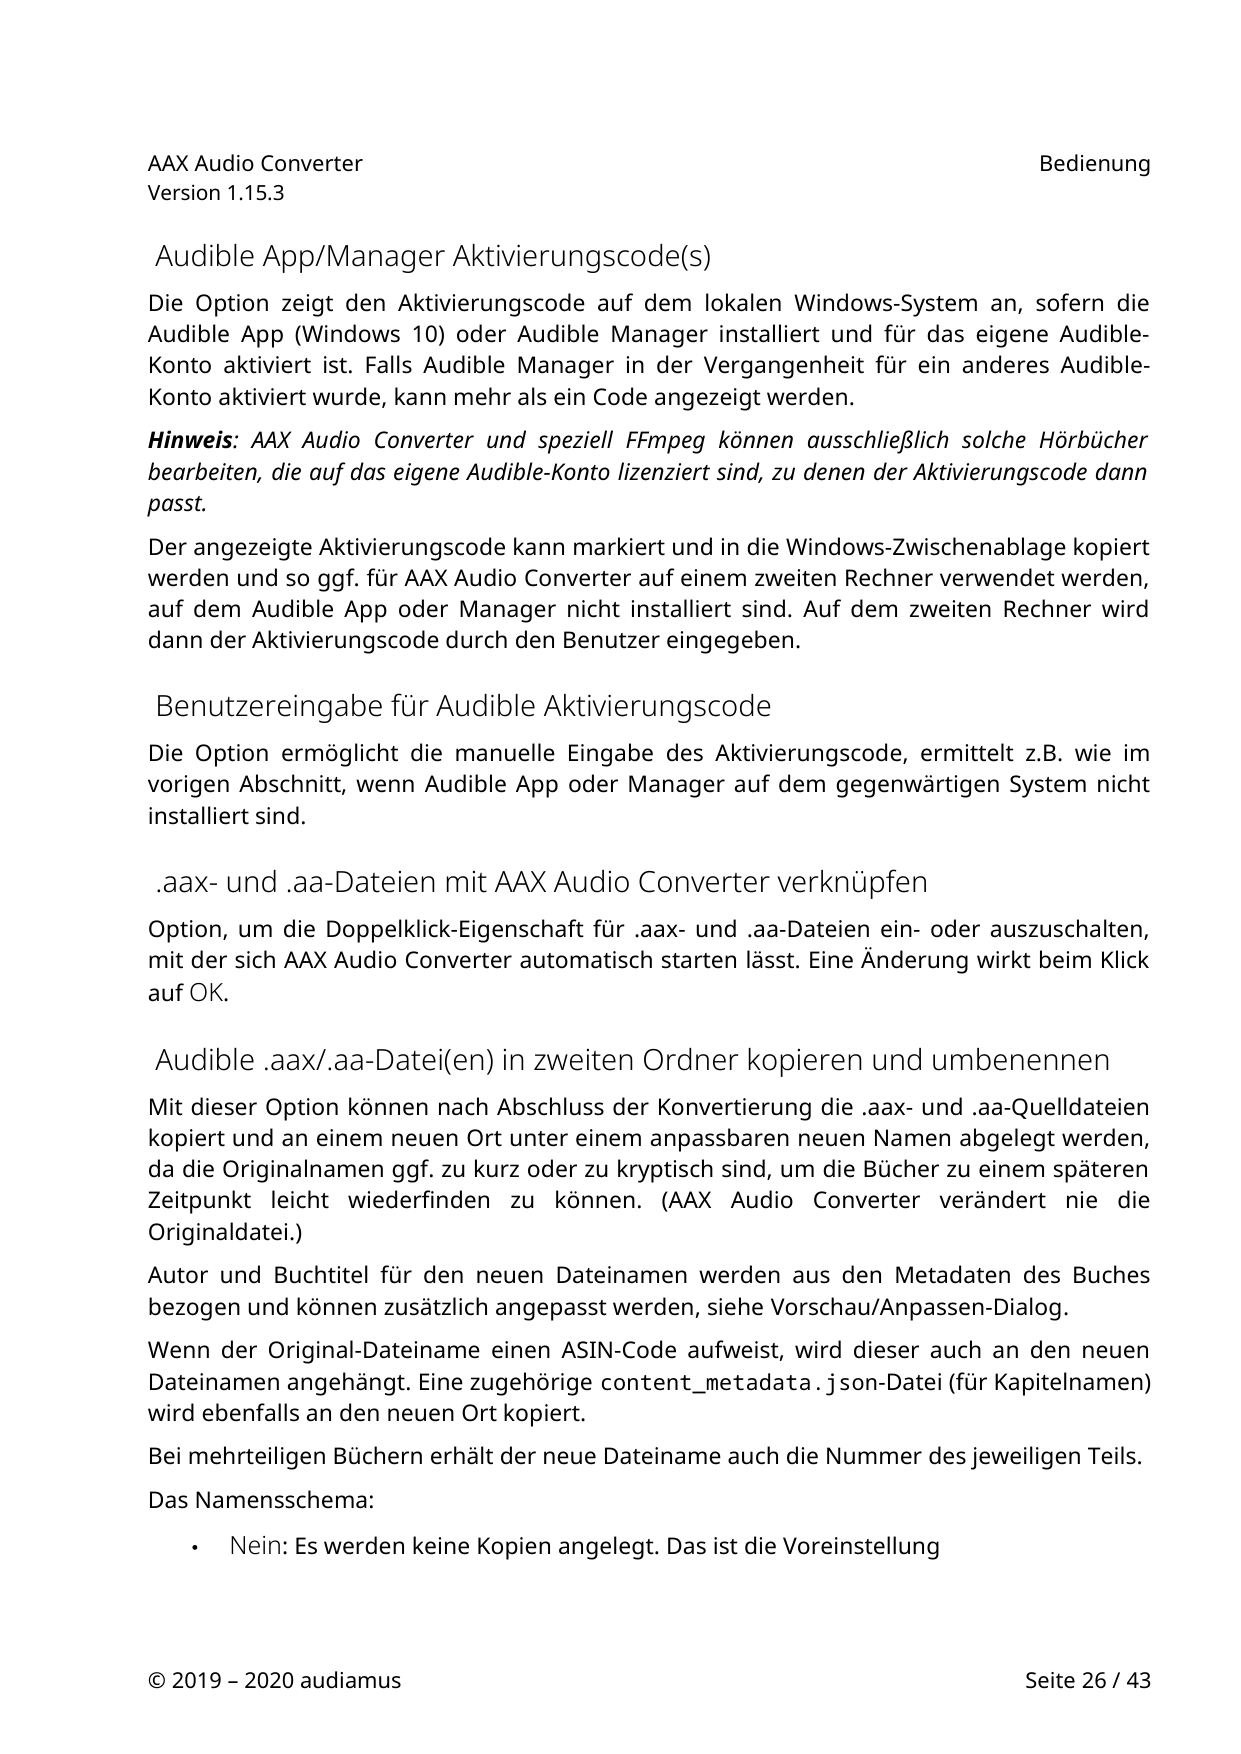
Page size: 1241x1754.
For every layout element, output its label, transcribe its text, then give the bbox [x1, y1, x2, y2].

text Mit dieser Option können nach Abschluss der Konvertierung die .aax- und .aa-Quelldateien kopiert und an einem neuen Ort unter einem anpassbaren neuen Namen abgelegt werden, da die Originalnamen ggf. zu kurz oder zu kryptisch sind, um die Bücher zu einem späteren Zeitpunkt leicht wiederfinden zu können. (AAX Audio Converter verändert nie die Originaldatei.) [148, 1091, 1152, 1247]
text Der angezeigte Aktivierungscode kann markiert und in die Windows-Zwischenablage kopiert werden und so ggf. für AAX Audio Converter auf einem zweiten Rechner verwendet werden, auf dem Audible App oder Manager nicht installiert sind. Auf dem zweiten Rechner wird dann der Aktivierungscode durch den Benutzer eingegeben. [148, 530, 1152, 655]
list Nein: Es werden keine Kopien angelegt. Das ist die Voreinstellung [192, 1528, 1152, 1562]
subtitle .aax- und .aa-Dateien mit AAX Audio Converter verknüpfen [148, 861, 1152, 901]
subtitle Benutzereingabe für Audible Aktivierungscode [148, 686, 1152, 725]
text Das Namensschema: [148, 1484, 1152, 1515]
text Wenn der Original-Dateiname einen ASIN-Code aufweist, wird dieser auch an den neuen Dateinamen angehängt. Eine zugehörige content_metadata.json-Datei (für Kapitelnamen) wird ebenfalls an den neuen Ort kopiert. [148, 1334, 1152, 1428]
text Bei mehrteiligen Büchern erhält der neue Dateiname auch die Nummer des jeweiligen Teils. [148, 1440, 1152, 1472]
subtitle Audible .aax/.aa-Datei(en) in zweiten Ordner kopieren und umbenennen [148, 1039, 1152, 1079]
text Option, um die Doppelklick-Eigenschaft für .aax- und .aa-Dateien ein- oder auszuschalten, mit der sich AAX Audio Converter automatisch starten lässt. Eine Änderung wirkt beim Klick auf OK. [148, 912, 1152, 1009]
text Die Option zeigt den Aktivierungscode auf dem lokalen Windows-System an, sofern die Audible App (Windows 10) oder Audible Manager installiert und für das eigene Audible-Konto aktiviert ist. Falls Audible Manager in der Vergangenheit für ein anderes Audible-Konto aktiviert wurde, kann mehr als ein Code angezeigt werden. [148, 287, 1152, 412]
text Die Option ermöglicht die manuelle Eingabe des Aktivierungscode, ermittelt z.B. wie im vorigen Abschnitt, wenn Audible App oder Manager auf dem gegenwärtigen System nicht installiert sind. [148, 737, 1152, 831]
text Autor und Buchtitel für den neuen Dateinamen werden aus den Metadaten des Buches bezogen und können zusätzlich angepasst werden, siehe Vorschau/Anpassen-Dialog. [148, 1259, 1152, 1322]
text Hinweis: AAX Audio Converter und speziell FFmpeg können ausschließlich solche Hörbücher bearbeiten, die auf das eigene Audible-Konto lizenziert sind, zu denen der Aktivierungscode dann passt. [148, 424, 1152, 518]
subtitle Audible App/Manager Aktivierungscode(s) [148, 235, 1152, 275]
